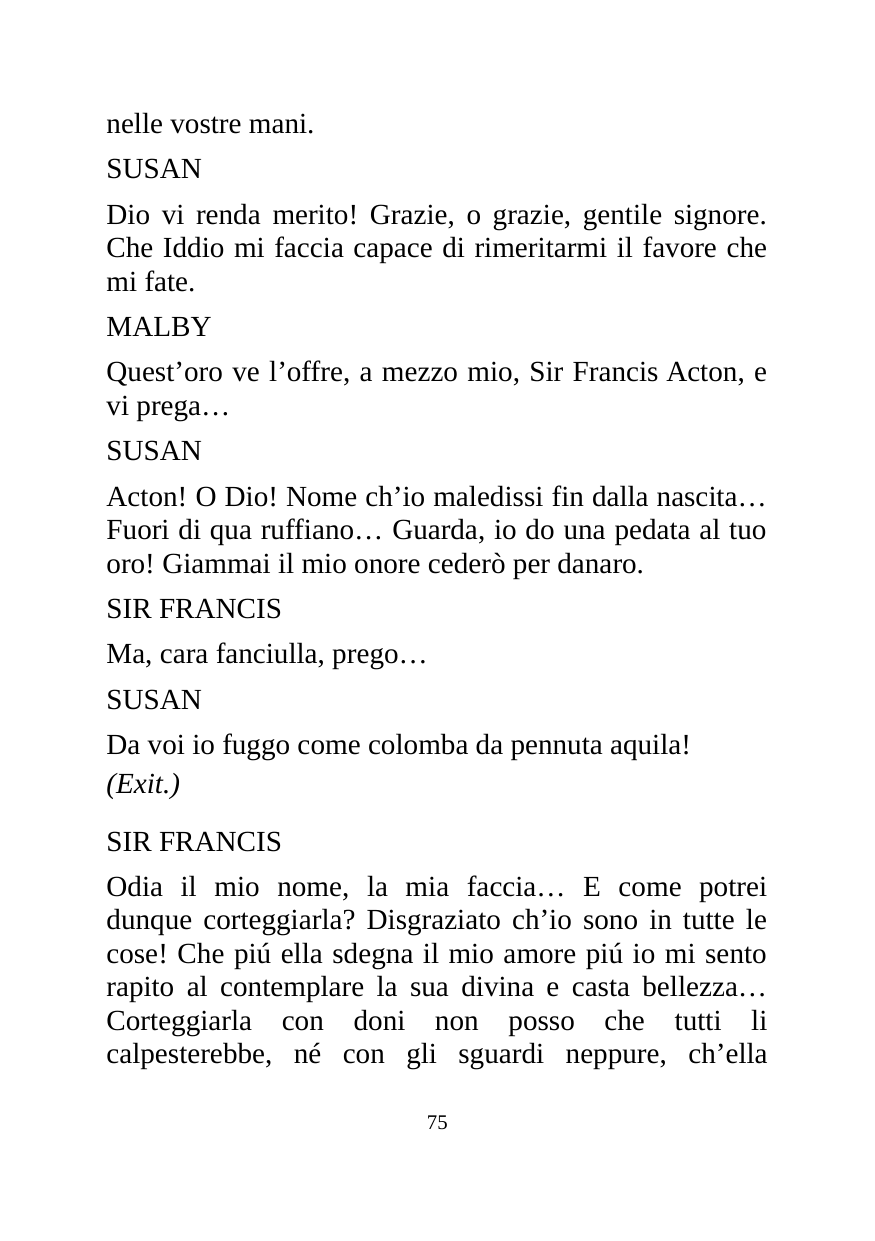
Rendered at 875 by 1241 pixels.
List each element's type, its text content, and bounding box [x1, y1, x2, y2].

text nelle vostre mani. [106, 106, 768, 140]
text MALBY [106, 309, 768, 343]
text Acton! O Dio! Nome ch’io maledissi fin dalla nascita… Fuori di qua ruffiano… Guarda, io do una pedata al tuo oro! Giammai il mio onore cederò per danaro. [106, 479, 768, 579]
text SUSAN [106, 682, 768, 715]
text Da voi io fuggo come colomba da pennuta aquila! [106, 727, 768, 761]
text SIR FRANCIS [106, 591, 768, 625]
text SUSAN [106, 152, 768, 185]
text Quest’oro ve l’offre, a mezzo mio, Sir Francis Acton, e vi prega… [106, 354, 768, 422]
text Dio vi renda merito! Grazie, o grazie, gentile signore. Che Iddio mi faccia capace di rimeritarmi il favore che mi fate. [106, 197, 768, 297]
text Odia il mio nome, la mia faccia… E come potrei dunque corteggiarla? Disgraziato ch’io sono in tutte le cose! Che piú ella sdegna il mio amore piú io mi sento rapito al contemplare la sua divina e casta bellezza… Corteggiarla con doni non posso che tutti li calpesterebbe, né con gli sguardi neppure, ch’ella [106, 869, 768, 1070]
text (Exit.) [106, 767, 768, 800]
text Ma, cara fanciulla, prego… [106, 636, 768, 670]
text SUSAN [106, 433, 768, 467]
text SIR FRANCIS [106, 824, 768, 857]
